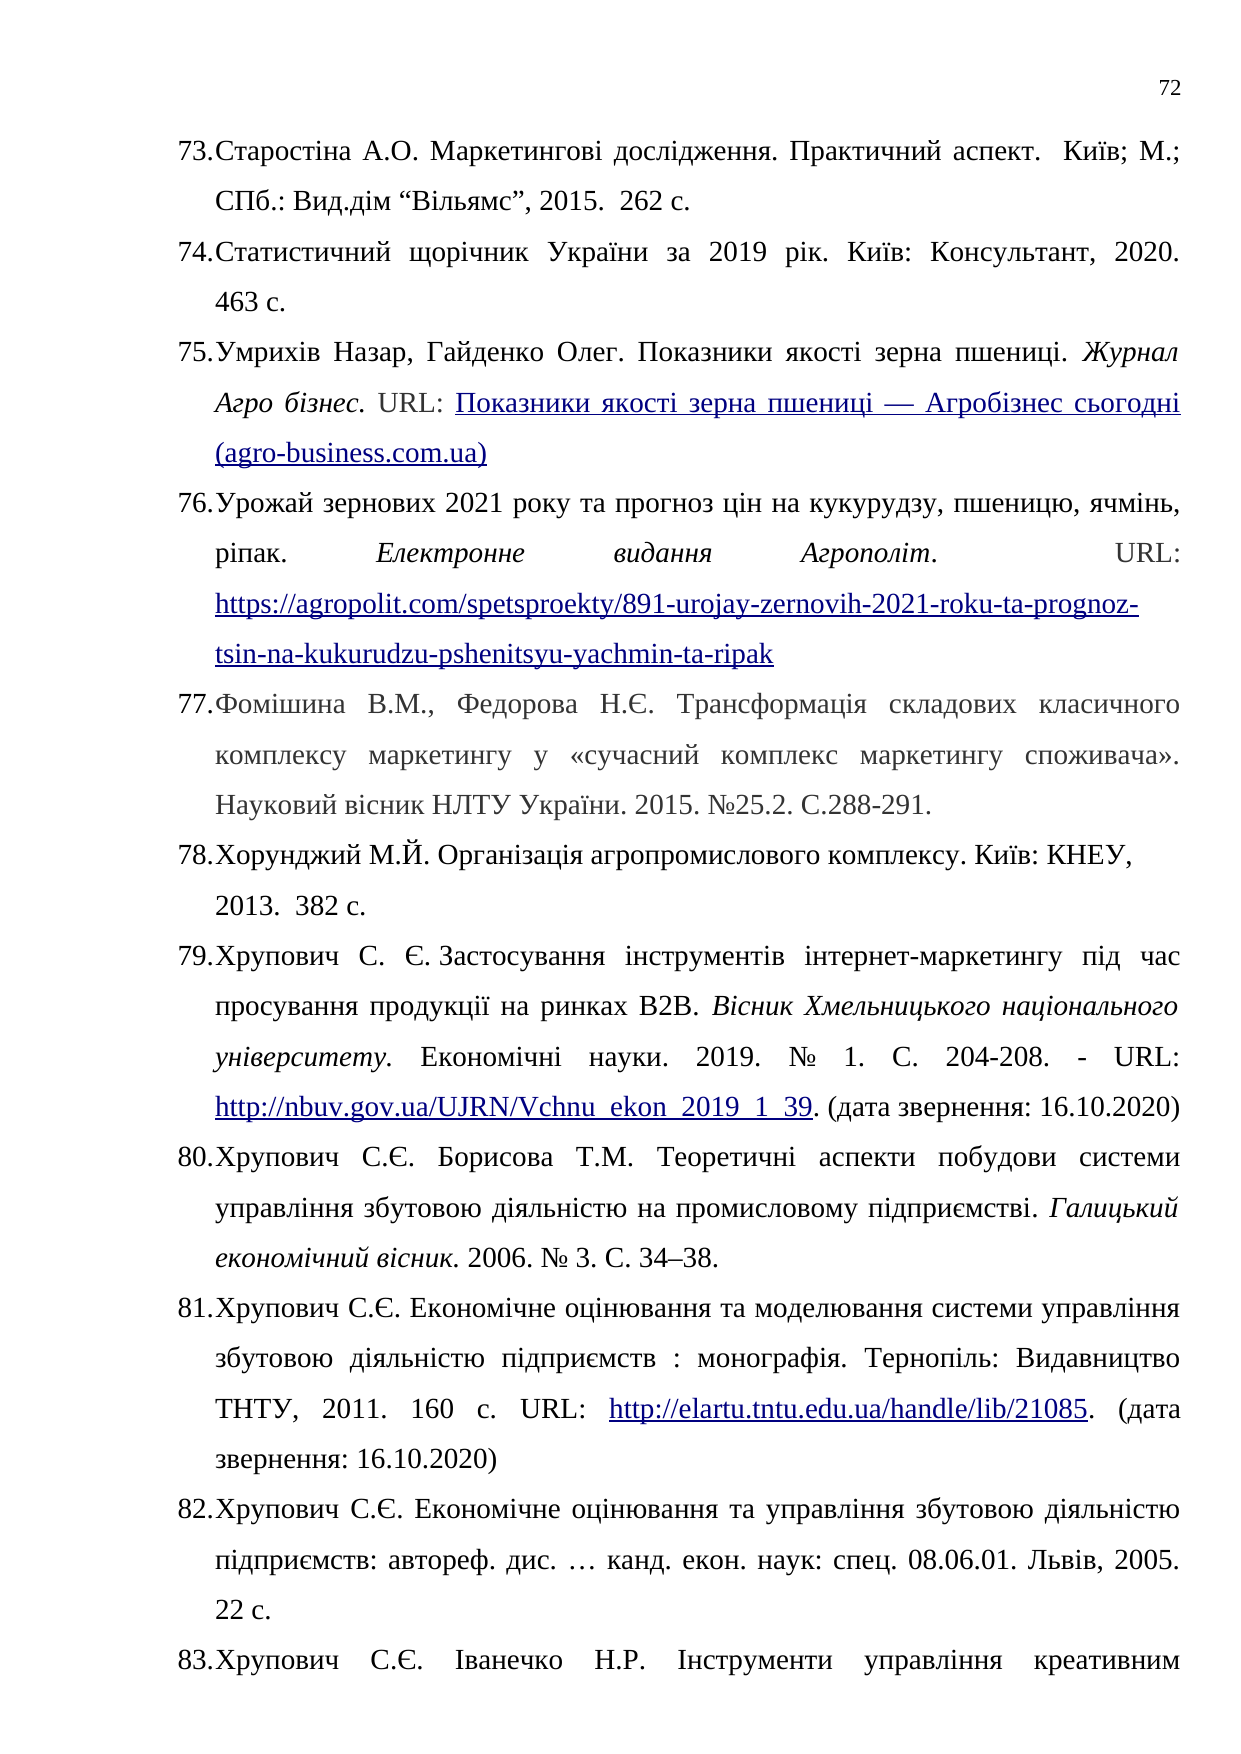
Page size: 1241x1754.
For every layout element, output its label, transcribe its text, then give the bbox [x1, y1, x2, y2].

list Урожай зернових 2021 року та прогноз цін на кукурудзу, пшеницю, ячмінь, ріпак. Електронне видання Агрополіт. URL: https://agropolit.com/spetsproekty/891-urojay-zernovih-2021-roku-ta-prognoz-tsin-na-kukurudzu-pshenitsyu-yachmin-ta-ripak [177, 485, 1181, 670]
list Хрупович С.Є. Економічне оцінювання та моделювання системи управління збутовою діяльністю підприємств : монографія. Тернопіль: Видавництво ТНТУ, 2011. 160 с. URL: http://elartu.tntu.edu.ua/handle/lib/21085. (дата звернення: 16.10.2020) [177, 1290, 1181, 1475]
list Хрупович С. Є. Застосування інструментів інтернет-маркетингу під час просування продукції на ринках В2В. Вісник Хмельницького національного університету. Економічні науки. 2019. № 1. С. 204-208. - URL: http://nbuv.gov.ua/UJRN/Vchnu_ekon_2019_1_39. (дата звернення: 16.10.2020) [177, 938, 1181, 1123]
list Хрупович С.Є. Борисова Т.М. Теоретичні аспекти побудови системи управління збутовою діяльністю на промисловому підприємстві. Галицький економічний вісник. 2006. № 3. С. 34–38. [177, 1139, 1181, 1273]
list Статистичний щорічник України за 2019 рік. Київ: Консультант, 2020. 463 с. [177, 234, 1181, 318]
list Хрупович С.Є. Іванечко Н.Р. Інструменти управління креативним [177, 1642, 1181, 1676]
list Умрихів Назар, Гайденко Олег. Показники якості зерна пшениці. Журнал Агро бізнес. URL: Показники якості зерна пшениці — Агробізнес сьогодні (agro-business.com.ua) [177, 334, 1181, 468]
list Хрупович С.Є. Економічне оцінювання та управління збутовою діяльністю підприємств: автореф. дис. … канд. екон. наук: спец. 08.06.01. Львів, 2005. 22 с. [177, 1492, 1181, 1626]
list Фомішина В.М., Федорова Н.Є. Трансформація складових класичного комплексу маркетингу у «сучасний комплекс маркетингу споживача». Науковий вісник НЛТУ України. 2015. №25.2. С.288-291. [177, 687, 1181, 821]
list Старостіна А.О. Маркетингові дослідження. Практичний аспект. Київ; М.; СПб.: Вид.дім “Вільямс”, 2015. 262 с. [177, 133, 1181, 217]
list Хорунджий М.Й. Організація агропромислового комплексу. Київ: КНЕУ, 2013. 382 с. [177, 837, 1181, 921]
